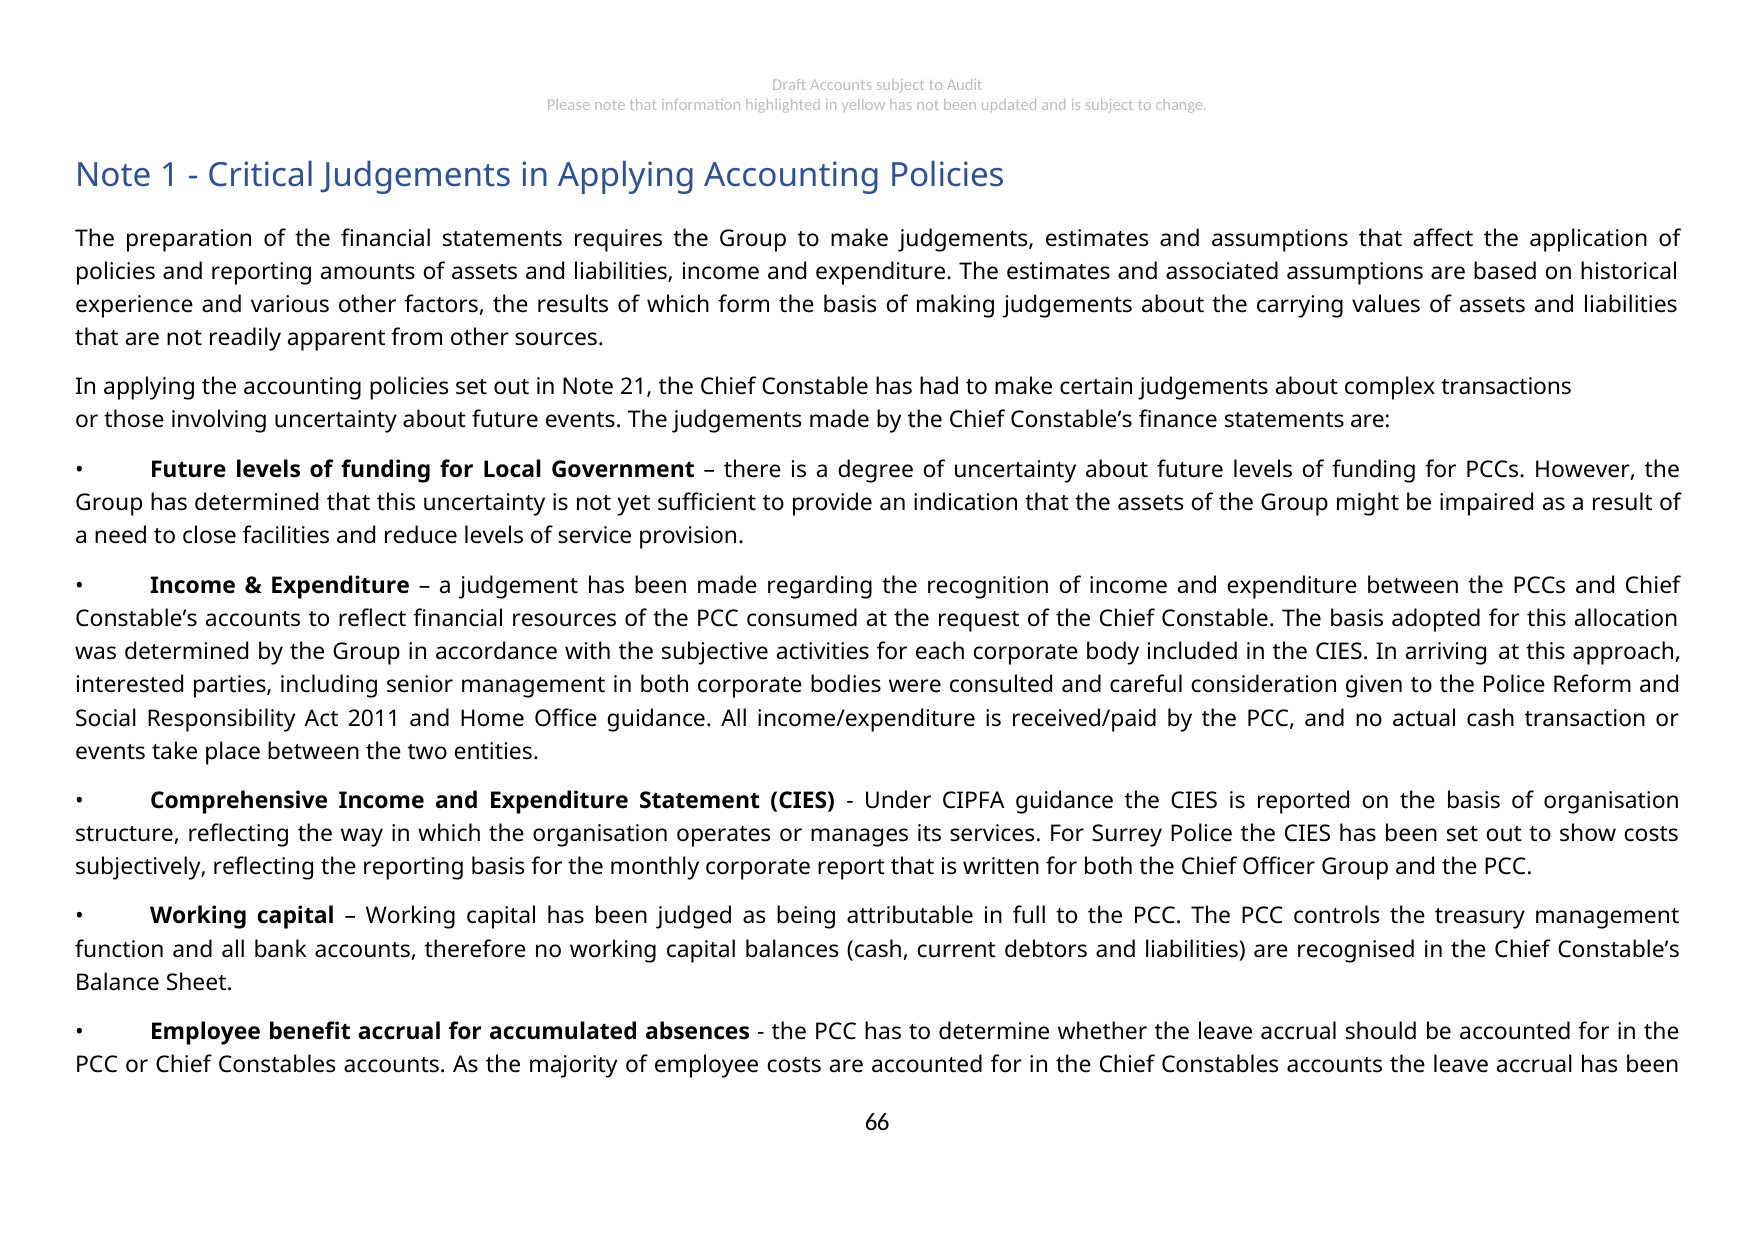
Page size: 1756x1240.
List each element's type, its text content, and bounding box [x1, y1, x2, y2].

list Income & Expenditure – a judgement has been made regarding the recognition of income and expenditure between the PCCs and Chief Constable’s accounts to reflect financial resources of the PCC consumed at the request of the Chief Constable. The basis adopted for this allocation was determined by the Group in accordance with the subjective activities for each corporate body included in the CIES. In arriving at this approach, interested parties, including senior management in both corporate bodies were consulted and careful consideration given to the Police Reform and Social Responsibility Act 2011 and Home Office guidance. All income/expenditure is received/paid by the PCC, and no actual cash transaction or events take place between the two entities. [75, 569, 1681, 766]
list Employee benefit accrual for accumulated absences - the PCC has to determine whether the leave accrual should be accounted for in the PCC or Chief Constables accounts. As the majority of employee costs are accounted for in the Chief Constables accounts the leave accrual has been [75, 1015, 1681, 1079]
list Comprehensive Income and Expenditure Statement (CIES) - Under CIPFA guidance the CIES is reported on the basis of organisation structure, reflecting the way in which the organisation operates or manages its services. For Surrey Police the CIES has been set out to show costs subjectively, reflecting the reporting basis for the monthly corporate report that is written for both the Chief Officer Group and the PCC. [75, 784, 1681, 881]
list Working capital – Working capital has been judged as being attributable in full to the PCC. The PCC controls the treasury management function and all bank accounts, therefore no working capital balances (cash, current debtors and liabilities) are recognised in the Chief Constable’s Balance Sheet. [75, 899, 1681, 997]
text or those involving uncertainty about future events. The judgements made by the Chief Constable’s finance statements are: [75, 403, 1711, 435]
text The preparation of the financial statements requires the Group to make judgements, estimates and assumptions that affect the application of policies and reporting amounts of assets and liabilities, income and expenditure. The estimates and associated assumptions are based on historical experience and various other factors, the results of which form the basis of making judgements about the carrying values of assets and liabilities that are not readily apparent from other sources. [75, 221, 1681, 352]
list Future levels of funding for Local Government – there is a degree of uncertainty about future levels of funding for PCCs. However, the Group has determined that this uncertainty is not yet sufficient to provide an indication that the assets of the Group might be impaired as a result of a need to close facilities and reduce levels of service provision. [75, 453, 1681, 551]
subtitle Note 1 - Critical Judgements in Applying Accounting Policies [75, 151, 1711, 196]
text In applying the accounting policies set out in Note 21, the Chief Constable has had to make certain judgements about complex transactions [75, 370, 1711, 401]
